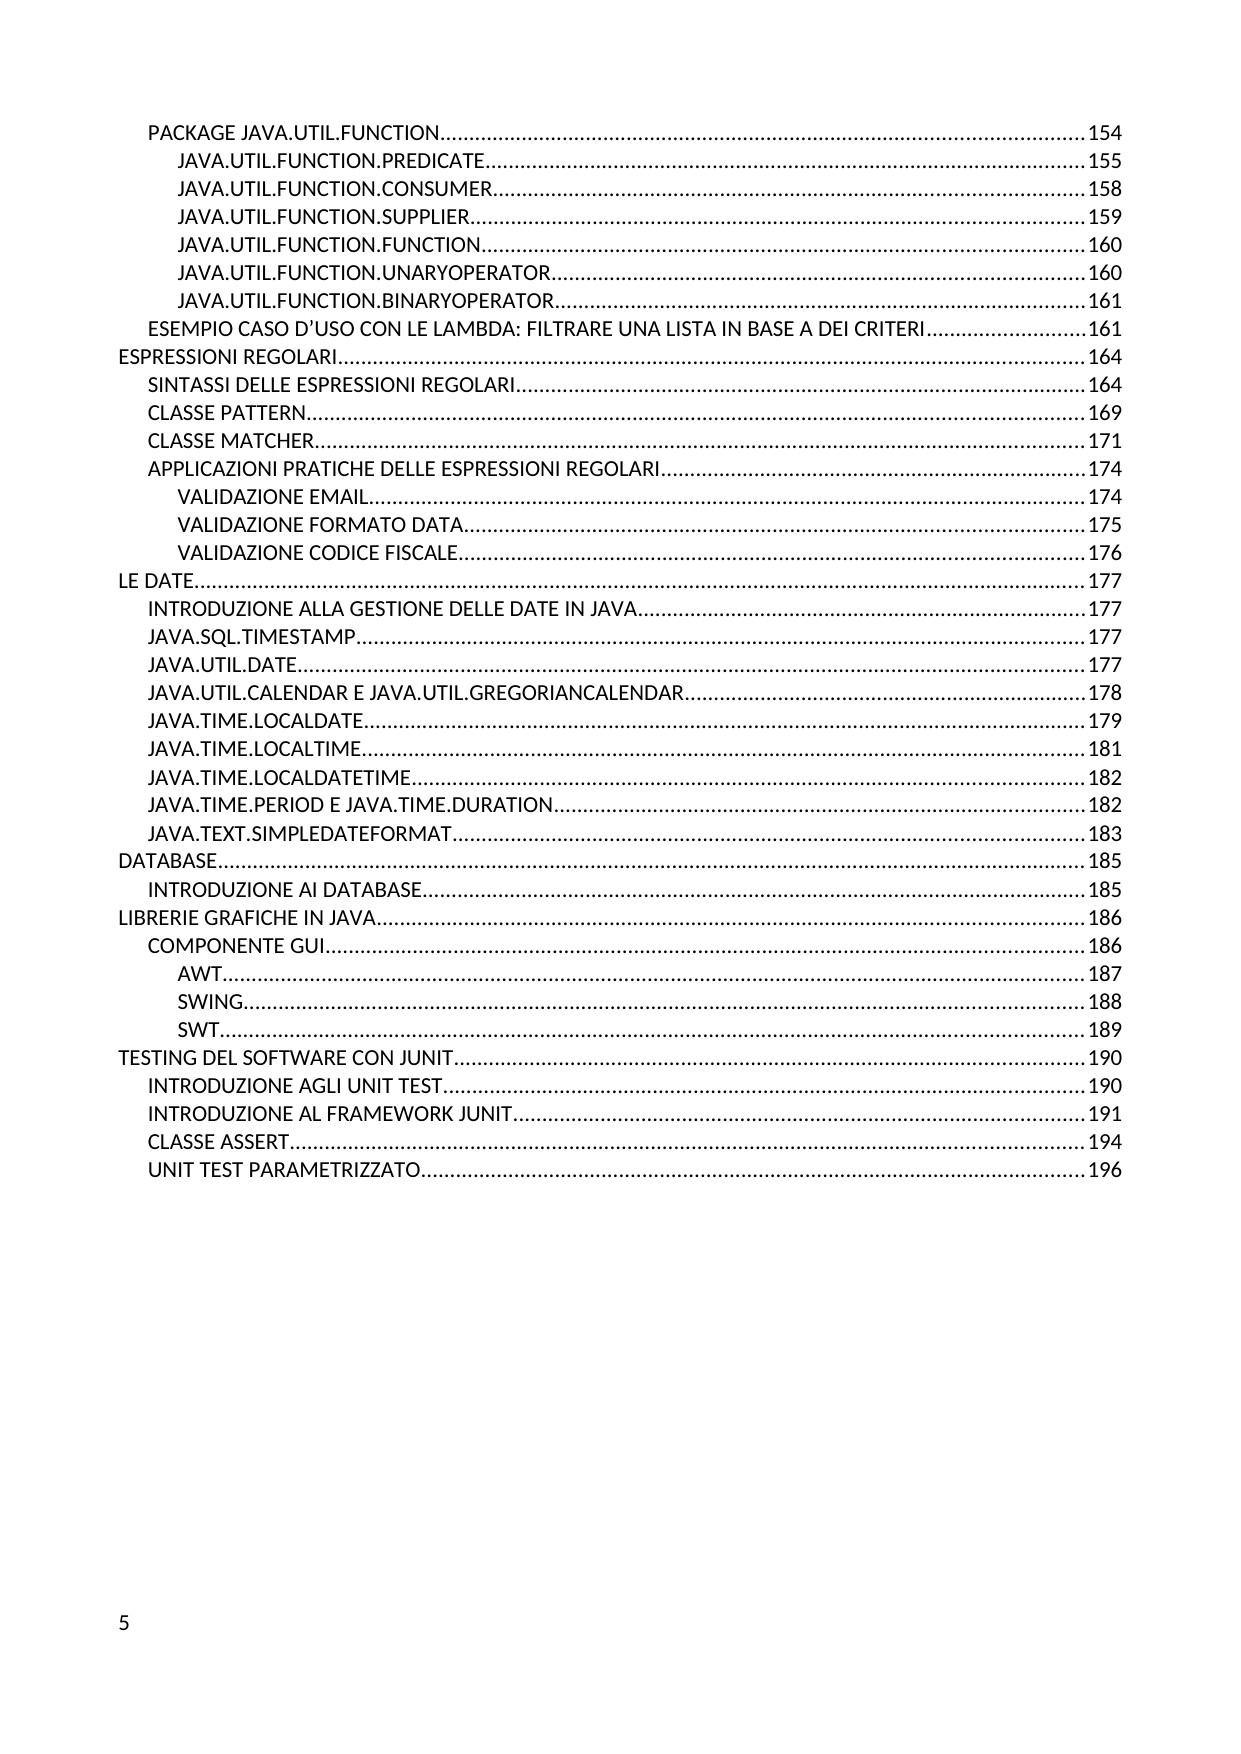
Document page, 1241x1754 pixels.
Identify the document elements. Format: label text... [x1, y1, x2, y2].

text VALIDAZIONE EMAIL 174 [177, 482, 1122, 510]
text JAVA.UTIL.FUNCTION.UNARYOPERATOR 160 [177, 258, 1122, 286]
text CLASSE ASSERT 194 [148, 1127, 1122, 1155]
text INTRODUZIONE AGLI UNIT TEST 190 [148, 1071, 1122, 1099]
text ESEMPIO CASO D’USO CON LE LAMBDA: FILTRARE UNA LISTA IN BASE A DEI CRITERI 161 [148, 314, 1122, 342]
text JAVA.UTIL.CALENDAR E JAVA.UTIL.GREGORIANCALENDAR 178 [148, 678, 1122, 707]
text JAVA.UTIL.DATE 177 [148, 651, 1122, 678]
text APPLICAZIONI PRATICHE DELLE ESPRESSIONI REGOLARI 174 [148, 454, 1122, 482]
text SWT 189 [177, 1015, 1122, 1043]
text DATABASE 185 [118, 847, 1122, 875]
text JAVA.UTIL.FUNCTION.BINARYOPERATOR 161 [177, 286, 1122, 314]
text JAVA.UTIL.FUNCTION.FUNCTION 160 [177, 230, 1122, 258]
text JAVA.TIME.LOCALDATE 179 [148, 707, 1122, 734]
text CLASSE PATTERN 169 [148, 398, 1122, 426]
text JAVA.UTIL.FUNCTION.SUPPLIER 159 [177, 202, 1122, 230]
text JAVA.UTIL.FUNCTION.PREDICATE 155 [177, 146, 1122, 174]
text SWING 188 [177, 987, 1122, 1015]
text VALIDAZIONE FORMATO DATA 175 [177, 510, 1122, 538]
text JAVA.TIME.LOCALTIME 181 [148, 734, 1122, 763]
text JAVA.UTIL.FUNCTION.CONSUMER 158 [177, 174, 1122, 202]
text JAVA.TEXT.SIMPLEDATEFORMAT 183 [148, 819, 1122, 847]
text VALIDAZIONE CODICE FISCALE 176 [177, 538, 1122, 566]
text LE DATE 177 [118, 566, 1122, 594]
text COMPONENTE GUI 186 [148, 931, 1122, 959]
text SINTASSI DELLE ESPRESSIONI REGOLARI 164 [148, 370, 1122, 398]
text UNIT TEST PARAMETRIZZATO 196 [148, 1155, 1122, 1183]
text LIBRERIE GRAFICHE IN JAVA 186 [118, 903, 1122, 931]
text JAVA.TIME.LOCALDATETIME 182 [148, 763, 1122, 791]
text INTRODUZIONE AL FRAMEWORK JUNIT 191 [148, 1099, 1122, 1127]
text JAVA.TIME.PERIOD E JAVA.TIME.DURATION 182 [148, 791, 1122, 819]
text AWT 187 [177, 959, 1122, 987]
text TESTING DEL SOFTWARE CON JUNIT 190 [118, 1043, 1122, 1071]
text INTRODUZIONE AI DATABASE 185 [148, 875, 1122, 903]
text PACKAGE JAVA.UTIL.FUNCTION 154 [148, 118, 1122, 146]
text CLASSE MATCHER 171 [148, 426, 1122, 454]
text JAVA.SQL.TIMESTAMP 177 [148, 622, 1122, 651]
text ESPRESSIONI REGOLARI 164 [118, 342, 1122, 370]
text INTRODUZIONE ALLA GESTIONE DELLE DATE IN JAVA 177 [148, 594, 1122, 622]
